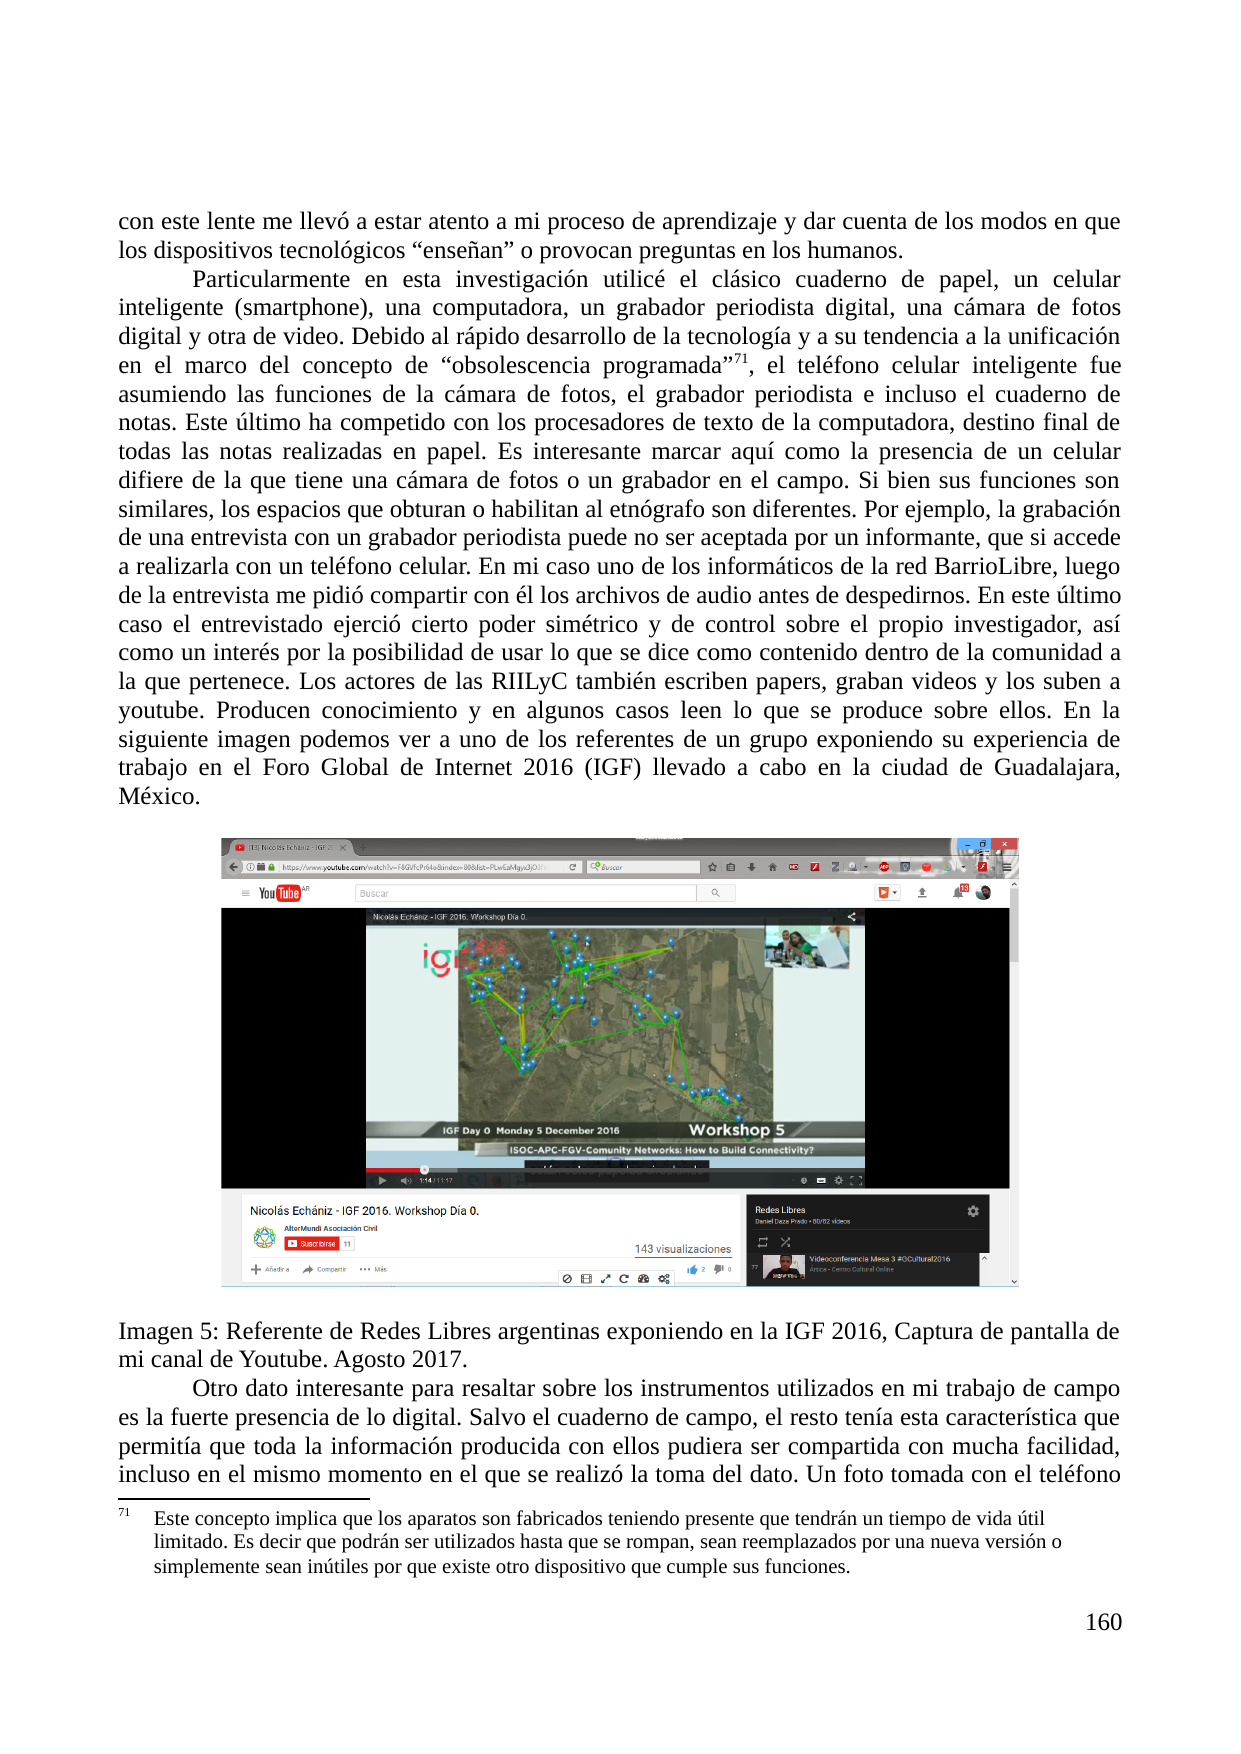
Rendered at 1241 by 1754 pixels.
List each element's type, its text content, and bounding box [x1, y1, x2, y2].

text Este concepto implica que los aparatos son fabricados teniendo presente que tendrán un tiempo de vida útil limitado. Es decir que podrán ser utilizados hasta que se rompan, sean reemplazados por una nueva versión o simplemente sean inútiles por que existe otro dispositivo que cumple sus funciones. [118, 1505, 1122, 1578]
text con este lente me llevó a estar atento a mi proceso de aprendizaje y dar cuenta de los modos en que los dispositivos tecnológicos “enseñan” o provocan preguntas en los humanos. [118, 206, 1122, 264]
picture [221, 838, 1019, 1287]
text Otro dato interesante para resaltar sobre los instrumentos utilizados en mi trabajo de campo es la fuerte presencia de lo digital. Salvo el cuaderno de campo, el resto tenía esta característica que permitía que toda la información producida con ellos pudiera ser compartida con mucha facilidad, incluso en el mismo momento en el que se realizó la toma del dato. Un foto tomada con el teléfono [118, 1373, 1122, 1488]
text Particularmente en esta investigación utilicé el clásico cuaderno de papel, un celular inteligente (smartphone), una computadora, un grabador periodista digital, una cámara de fotos digital y otra de video. Debido al rápido desarrollo de la tecnología y a su tendencia a la unificación en el marco del concepto de “obsolescencia programada”, el teléfono celular inteligente fue asumiendo las funciones de la cámara de fotos, el grabador periodista e incluso el cuaderno de notas. Este último ha competido con los procesadores de texto de la computadora, destino final de todas las notas realizadas en papel. Es interesante marcar aquí como la presencia de un celular difiere de la que tiene una cámara de fotos o un grabador en el campo. Si bien sus funciones son similares, los espacios que obturan o habilitan al etnógrafo son diferentes. Por ejemplo, la grabación de una entrevista con un grabador periodista puede no ser aceptada por un informante, que si accede a realizarla con un teléfono celular. En mi caso uno de los informáticos de la red BarrioLibre, luego de la entrevista me pidió compartir con él los archivos de audio antes de despedirnos. En este último caso el entrevistado ejerció cierto poder simétrico y de control sobre el propio investigador, así como un interés por la posibilidad de usar lo que se dice como contenido dentro de la comunidad a la que pertenece. Los actores de las RIILyC también escriben papers, graban videos y los suben a youtube. Producen conocimiento y en algunos casos leen lo que se produce sobre ellos. En la siguiente imagen podemos ver a uno de los referentes de un grupo exponiendo su experiencia de trabajo en el Foro Global de Internet 2016 (IGF) llevado a cabo en la ciudad de Guadalajara, México. [118, 264, 1122, 810]
text Imagen 5: Referente de Redes Libres argentinas exponiendo en la IGF 2016, Captura de pantalla de mi canal de Youtube. Agosto 2017. [118, 1316, 1122, 1373]
